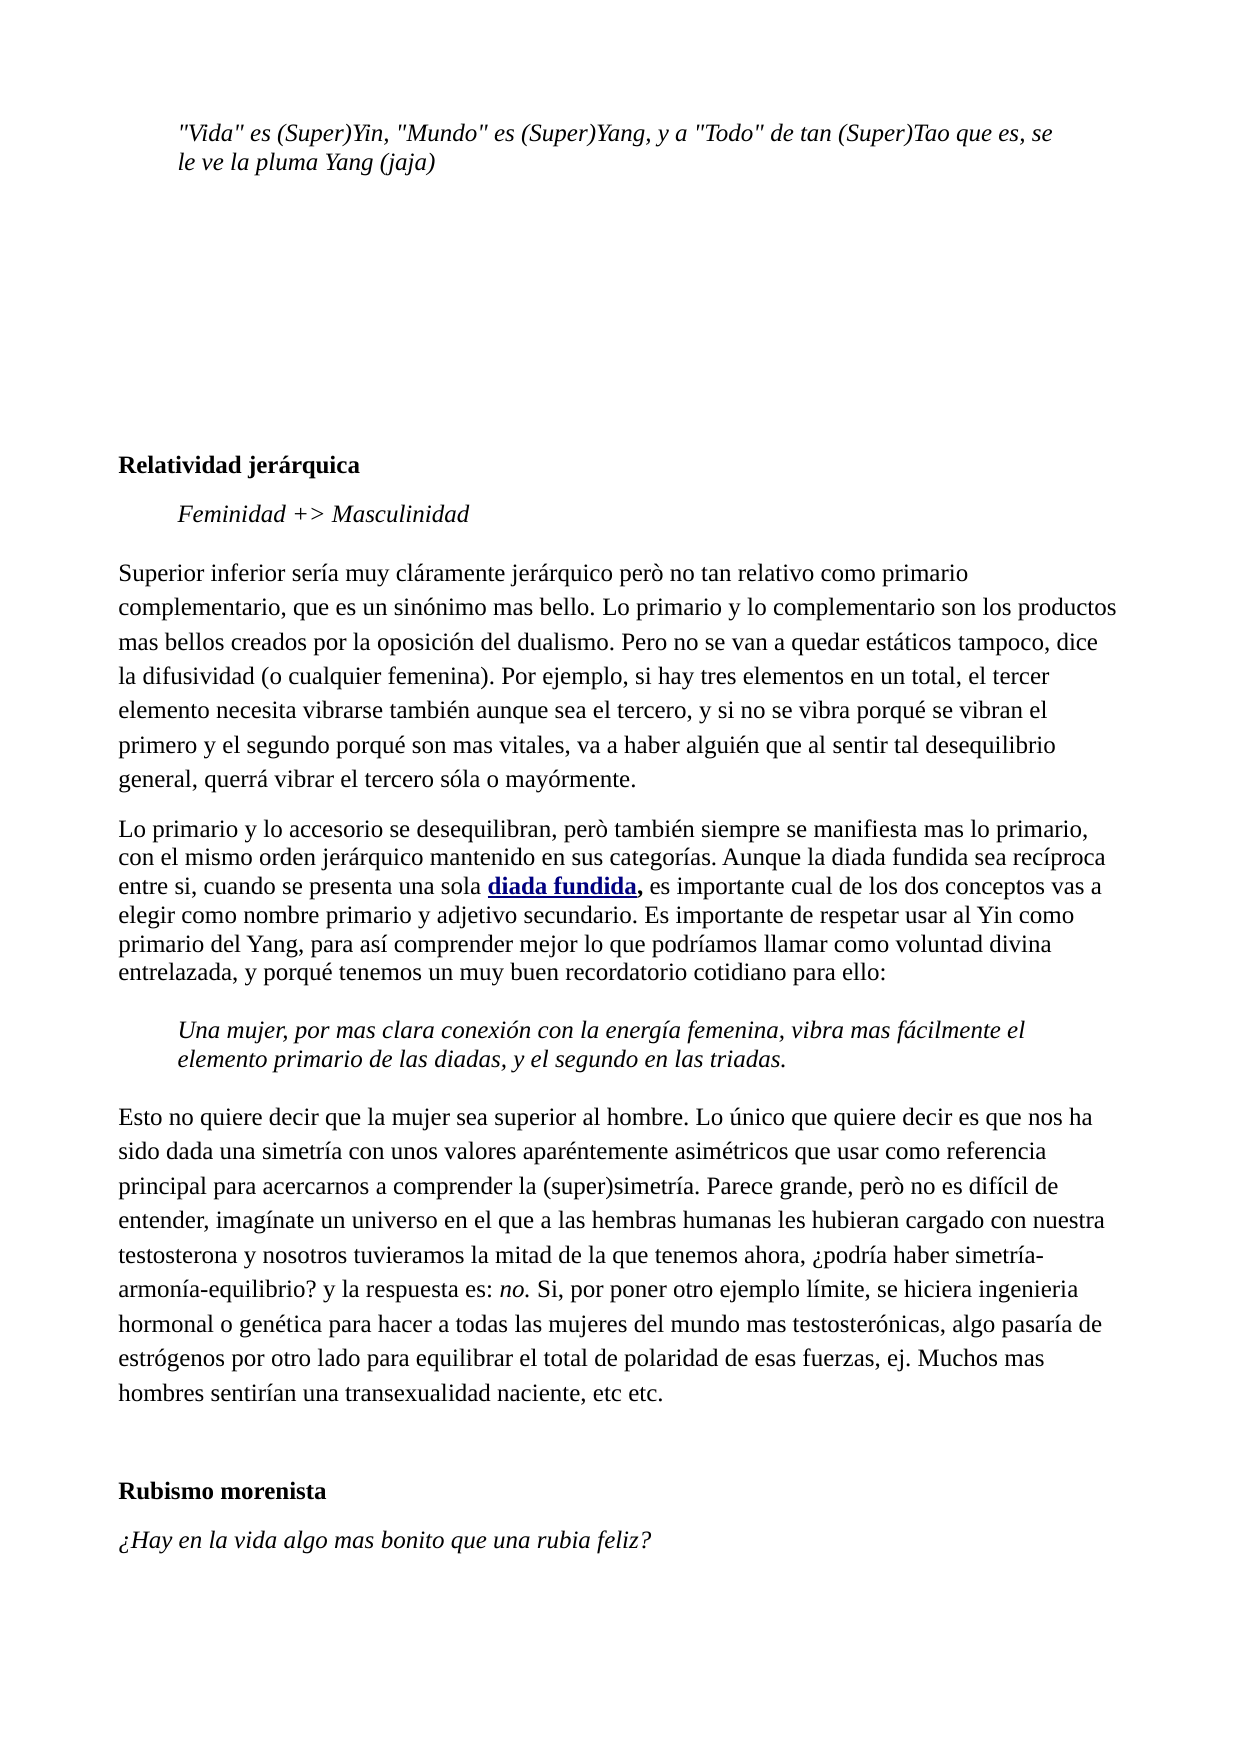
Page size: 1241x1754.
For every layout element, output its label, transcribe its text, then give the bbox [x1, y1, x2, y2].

text ¿Hay en la vida algo mas bonito que una rubia feliz? [118, 1525, 1122, 1554]
text Relatividad jerárquica [118, 450, 1122, 479]
text Lo primario y lo accesorio se desequilibran, però también siempre se manifiesta mas lo primario, con el mismo orden jerárquico mantenido en sus categorías. Aunque la diada fundida sea recíproca entre si, cuando se presenta una sola diada fundida, es importante cual de los dos conceptos vas a elegir como nombre primario y adjetivo secundario. Es importante de respetar usar al Yin como primario del Yang, para así comprender mejor lo que podríamos llamar como voluntad divina entrelazada, y porqué tenemos un muy buen recordatorio cotidiano para ello: [118, 814, 1122, 986]
text Una mujer, por mas clara conexión con la energía femenina, vibra mas fácilmente el elemento primario de las diadas, y el segundo en las triadas. [177, 1015, 1063, 1072]
text Rubismo morenista [118, 1476, 1122, 1504]
text Feminidad +> Masculinidad [177, 499, 1063, 528]
text Esto no quiere decir que la mujer sea superior al hombre. Lo único que quiere decir es que nos ha sido dada una simetría con unos valores aparéntemente asimétricos que usar como referencia principal para acercarnos a comprender la (super)simetría. Parece grande, però no es difícil de entender, imagínate un universo en el que a las hembras humanas les hubieran cargado con nuestra testosterona y nosotros tuvieramos la mitad de la que tenemos ahora, ¿podría haber simetría-armonía-equilibrio? y la respuesta es: no. Si, por poner otro ejemplo límite, se hiciera ingenieria hormonal o genética para hacer a todas las mujeres del mundo mas testosterónicas, algo pasaría de estrógenos por otro lado para equilibrar el total de polaridad de esas fuerzas, ej. Muchos mas hombres sentirían una transexualidad naciente, etc etc. [118, 1102, 1122, 1406]
text Superior inferior sería muy cláramente jerárquico però no tan relativo como primario complementario, que es un sinónimo mas bello. Lo primario y lo complementario son los productos mas bellos creados por la oposición del dualismo. Pero no se van a quedar estáticos tampoco, dice la difusividad (o cualquier femenina). Por ejemplo, si hay tres elementos en un total, el tercer elemento necesita vibrarse también aunque sea el tercero, y si no se vibra porqué se vibran el primero y el segundo porqué son mas vitales, va a haber alguién que al sentir tal desequilibrio general, querrá vibrar el tercero sóla o mayórmente. [118, 558, 1122, 793]
text "Vida" es (Super)Yin, "Mundo" es (Super)Yang, y a "Todo" de tan (Super)Tao que es, se le ve la pluma Yang (jaja) [177, 118, 1063, 176]
